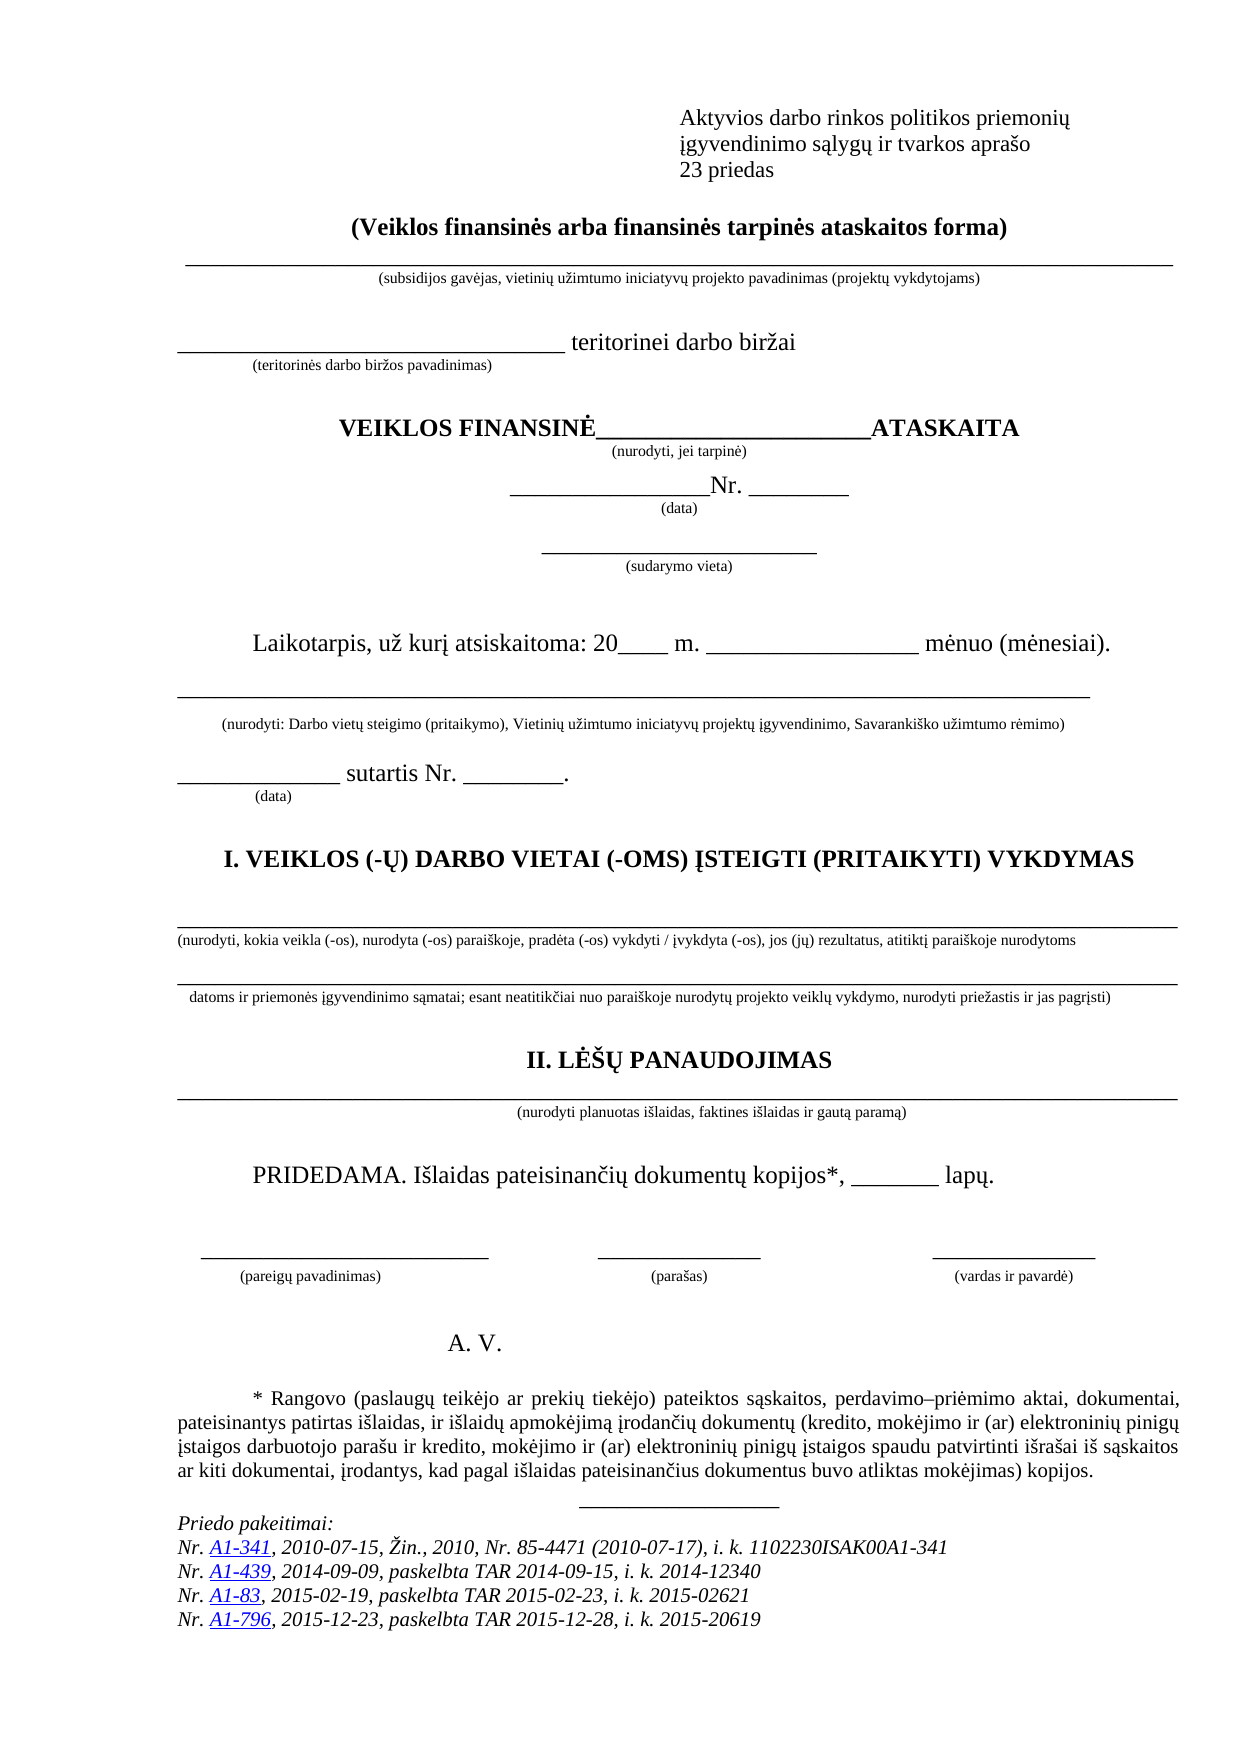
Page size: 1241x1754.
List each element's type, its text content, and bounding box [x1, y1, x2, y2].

text Priedo pakeitimai: [177, 1511, 1181, 1535]
text _________________________________________________________________________ [177, 672, 1181, 700]
text _______________________________________________________________________________ [177, 240, 1181, 269]
text Nr. A1-796, 2015-12-23, paskelbta TAR 2015-12-28, i. k. 2015-20619 [177, 1607, 1181, 1631]
text (subsidijos gavėjas, vietinių užimtumo iniciatyvų projekto pavadinimas (projektų vykdytojams) [177, 269, 1181, 298]
text _______________________________ teritorinei darbo biržai [177, 327, 1181, 355]
text ______________________ [177, 528, 1181, 557]
text (sudarymo vieta) [177, 557, 1181, 585]
text (nurodyti, jei tarpinė) [177, 442, 1181, 470]
text (nurodyti, kokia veikla (-os), nurodyta (-os) paraiškoje, pradėta (-os) vykdyti / įvykdyta (-os), jos (jų) rezultatus, atitiktį paraiškoje nurodytoms [177, 930, 1181, 959]
table_header _____________ (vardas ir pavardė) [846, 1234, 1181, 1299]
text ________________________________________________________________________________ [177, 902, 1181, 930]
text Aktyvios darbo rinkos politikos priemonių [679, 104, 1181, 130]
text Nr. A1-341, 2010-07-15, Žin., 2010, Nr. 85-4471 (2010-07-17), i. k. 1102230ISAK00A1-341 [177, 1535, 1181, 1559]
text (data) [177, 499, 1181, 528]
text (Veiklos finansinės arba finansinės tarpinės ataskaitos forma) [177, 212, 1181, 240]
text Laikotarpis, už kurį atsiskaitoma: 20____ m. _________________ mėnuo (mėnesiai). [177, 628, 1181, 657]
text _____________ sutartis Nr. ________. [177, 758, 1181, 787]
text ________________________________________________________________________________ [177, 959, 1181, 988]
text ________________ [177, 1482, 1181, 1511]
text ________________________________________________________________________________ [177, 1074, 1181, 1103]
text VEIKLOS FINANSINĖ______________________ATASKAITA [177, 413, 1181, 442]
text Nr. A1-439, 2014-09-09, paskelbta TAR 2014-09-15, i. k. 2014-12340 [177, 1559, 1181, 1583]
text (teritorinės darbo biržos pavadinimas) [177, 355, 1181, 384]
text datoms ir priemonės įgyvendinimo sąmatai; esant neatitikčiai nuo paraiškoje nurodytų projekto veiklų vykdymo, nurodyti priežastis ir jas pagrįsti) [177, 988, 1181, 1017]
text PRIDEDAMA. Išlaidas pateisinančių dokumentų kopijos*, _______ lapų. [177, 1160, 1181, 1189]
text I. VEIKLOS (-Ų) DARBO VIETAI (-OMS) ĮSTEIGTI (PRITAIKYTI) VYKDYMAS [177, 844, 1181, 873]
text * Rangovo (paslaugų teikėjo ar prekių tiekėjo) pateiktos sąskaitos, perdavimo–priėmimo aktai, dokumentai, pateisinantys patirtas išlaidas, ir išlaidų apmokėjimą įrodančių dokumentų (kredito, mokėjimo ir (ar) elektroninių pinigų įstaigos darbuotojo parašu ir kredito, mokėjimo ir (ar) elektroninių pinigų įstaigos spaudu patvirtinti išrašai iš sąskaitos ar kiti dokumentai, įrodantys, kad pagal išlaidas pateisinančius dokumentus buvo atliktas mokėjimas) kopijos. [177, 1386, 1181, 1482]
text II. LĖŠŲ PANAUDOJIMAS [177, 1045, 1181, 1074]
text (nurodyti: Darbo vietų steigimo (pritaikymo), Vietinių užimtumo iniciatyvų projektų įgyvendinimo, Savarankiško užimtumo rėmimo) [177, 715, 1181, 743]
text 23 priedas [650, 156, 1181, 183]
text (data) [177, 787, 1181, 815]
table_header _______________________ (pareigų pavadinimas) [177, 1234, 512, 1299]
text (nurodyti planuotas išlaidas, faktines išlaidas ir gautą paramą) [177, 1103, 1181, 1132]
text ________________Nr. ________ [177, 470, 1181, 499]
text Nr. A1-83, 2015-02-19, paskelbta TAR 2015-02-23, i. k. 2015-02621 [177, 1583, 1181, 1607]
text įgyvendinimo sąlygų ir tvarkos aprašo [650, 130, 1181, 156]
table_header _____________ (parašas) [512, 1234, 846, 1299]
text A. V. [312, 1328, 1181, 1357]
